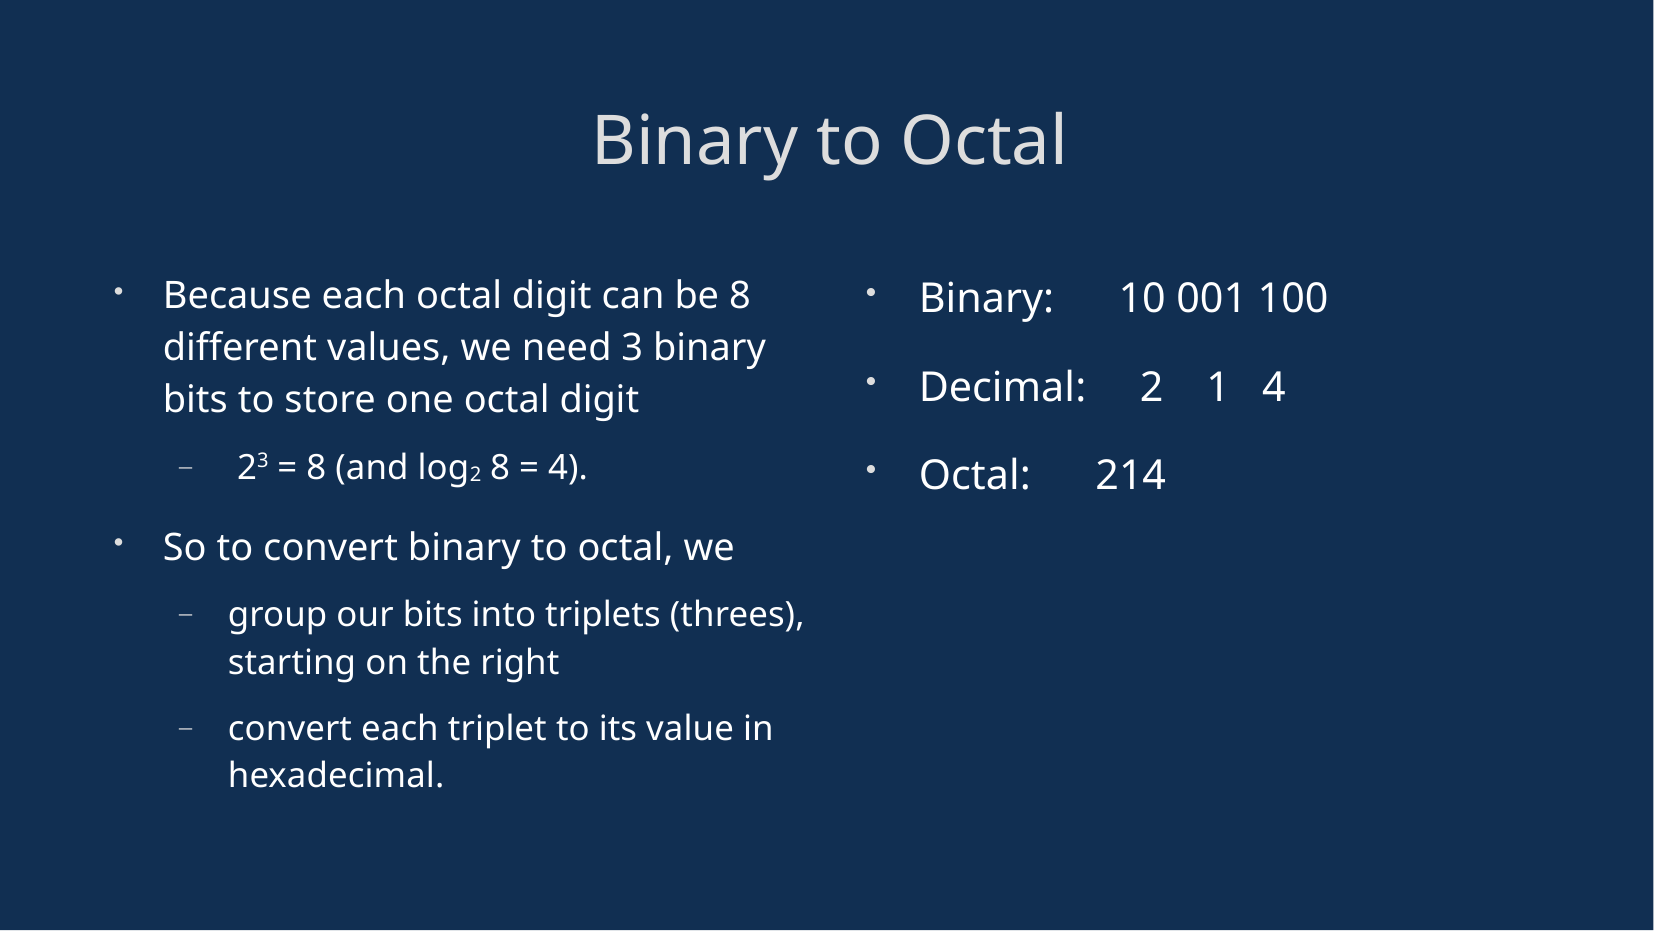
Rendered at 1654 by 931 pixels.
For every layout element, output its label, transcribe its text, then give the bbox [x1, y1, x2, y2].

list Binary: 10 001 100 Decimal: 2 1 4 Octal: 214 [848, 268, 1563, 806]
title Binary to Octal [97, 56, 1563, 220]
list Because each octal digit can be 8 different values, we need 3 binary bits to store one octal digit 23 = 8 (and log2 8 = 4). So to convert binary to octal, we group our bits into triplets (threes), starting on the right convert each triplet to its value in hexadecimal. [97, 268, 813, 806]
